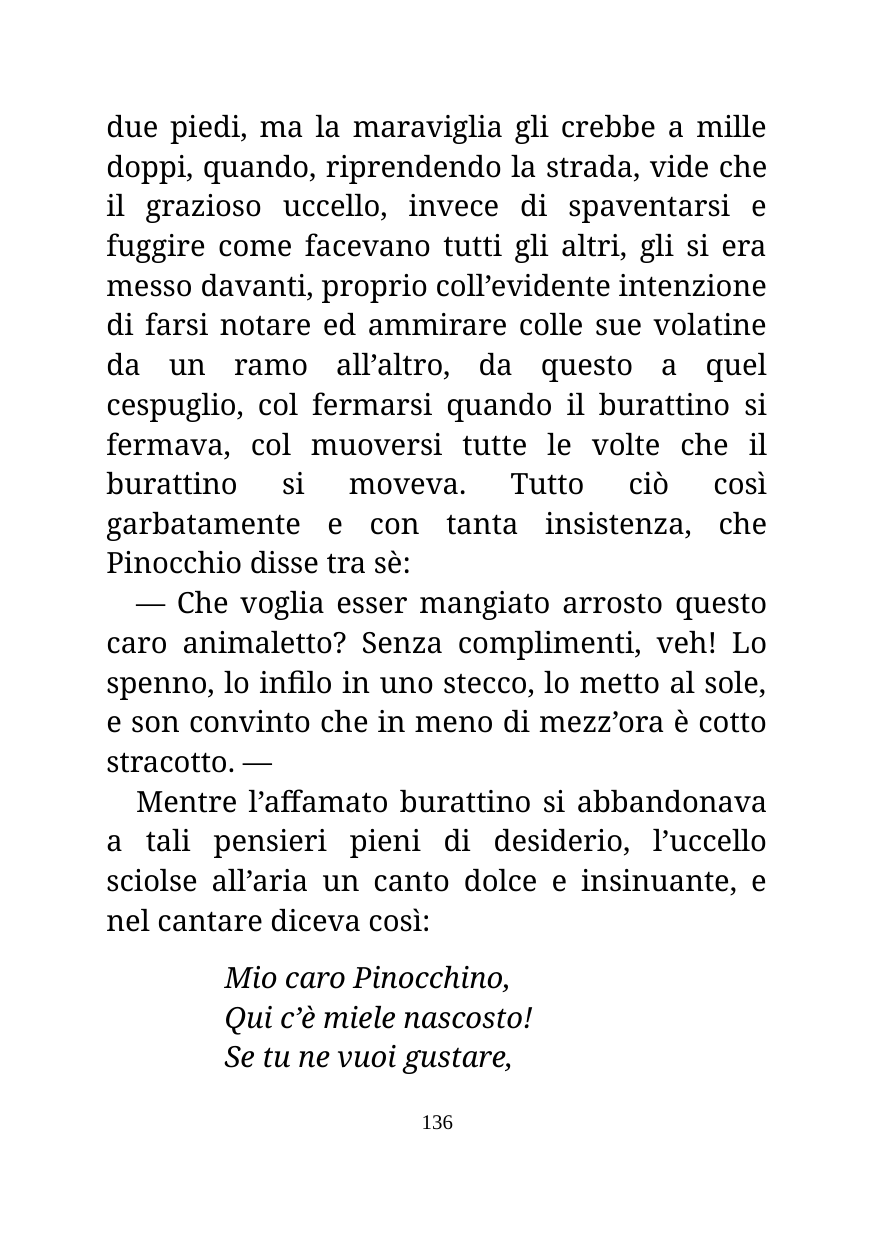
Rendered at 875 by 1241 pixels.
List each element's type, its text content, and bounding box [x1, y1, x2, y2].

text due piedi, ma la maraviglia gli crebbe a mille doppi, quando, riprendendo la strada, vide che il grazioso uccello, invece di spaventarsi e fuggire come facevano tutti gli altri, gli si era messo davanti, proprio coll’evidente intenzione di farsi notare ed ammirare colle sue volatine da un ramo all’altro, da questo a quel cespuglio, col fermarsi quando il burattino si fermava, col muoversi tutte le volte che il burattino si moveva. Tutto ciò così garbatamente e con tanta insistenza, che Pinocchio disse tra sè: [106, 106, 768, 582]
text Mio caro Pinocchino, Qui c’è miele nascosto! Se tu ne vuoi gustare, [224, 957, 768, 1076]
text Mentre l’affamato burattino si abbandonava a tali pensieri pieni di desiderio, l’uccello sciolse all’aria un canto dolce e insinuante, e nel cantare diceva così: [106, 781, 768, 940]
text — Che voglia esser mangiato arrosto questo caro animaletto? Senza complimenti, veh! Lo spenno, lo infilo in uno stecco, lo metto al sole, e son convinto che in meno di mezz’ora è cotto stracotto. — [106, 582, 768, 781]
